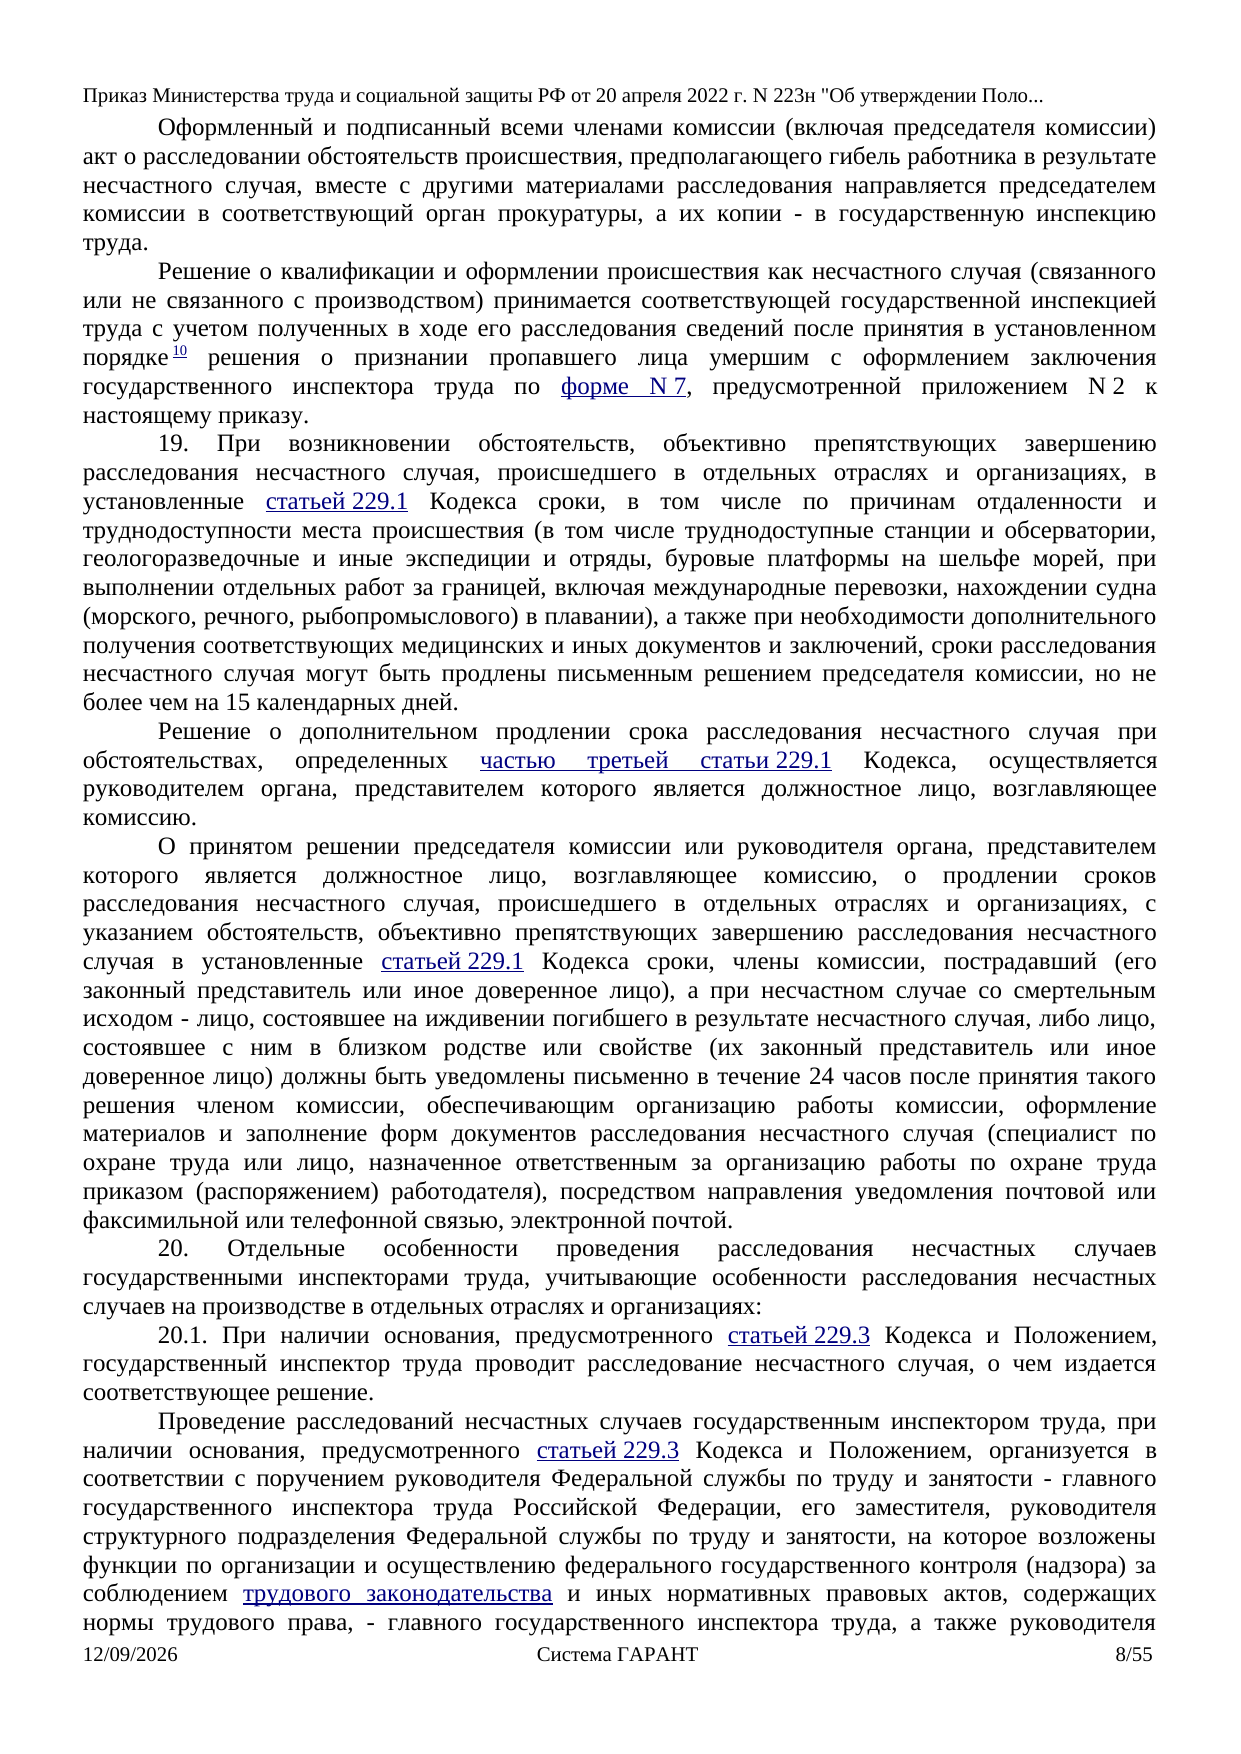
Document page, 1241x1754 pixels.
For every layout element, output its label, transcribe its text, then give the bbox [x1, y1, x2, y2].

text О принятом решении председателя комиссии или руководителя органа, представителем которого является должностное лицо, возглавляющее комиссию, о продлении сроков расследования несчастного случая, происшедшего в отдельных отраслях и организациях, с указанием обстоятельств, объективно препятствующих завершению расследования несчастного случая в установленные статьей 229.1 Кодекса сроки, члены комиссии, пострадавший (его законный представитель или иное доверенное лицо), а при несчастном случае со смертельным исходом - лицо, состоявшее на иждивении погибшего в результате несчастного случая, либо лицо, состоявшее с ним в близком родстве или свойстве (их законный представитель или иное доверенное лицо) должны быть уведомлены письменно в течение 24 часов после принятия такого решения членом комиссии, обеспечивающим организацию работы комиссии, оформление материалов и заполнение форм документов расследования несчастного случая (специалист по охране труда или лицо, назначенное ответственным за организацию работы по охране труда приказом (распоряжением) работодателя), посредством направления уведомления почтовой или факсимильной или телефонной связью, электронной почтой. [83, 831, 1157, 1233]
text 20.1. При наличии основания, предусмотренного статьей 229.3 Кодекса и Положением, государственный инспектор труда проводит расследование несчастного случая, о чем издается соответствующее решение. [83, 1320, 1157, 1406]
text 20. Отдельные особенности проведения расследования несчастных случаев государственными инспекторами труда, учитывающие особенности расследования несчастных случаев на производстве в отдельных отраслях и организациях: [83, 1233, 1157, 1320]
text Оформленный и подписанный всеми членами комиссии (включая председателя комиссии) акт о расследовании обстоятельств происшествия, предполагающего гибель работника в результате несчастного случая, вместе с другими материалами расследования направляется председателем комиссии в соответствующий орган прокуратуры, а их копии - в государственную инспекцию труда. [83, 112, 1157, 256]
text Решение о квалификации и оформлении происшествия как несчастного случая (связанного или не связанного с производством) принимается соответствующей государственной инспекцией труда с учетом полученных в ходе его расследования сведений после принятия в установленном порядке 10 решения о признании пропавшего лица умершим с оформлением заключения государственного инспектора труда по форме N 7, предусмотренной приложением N 2 к настоящему приказу. [83, 256, 1157, 428]
text 19. При возникновении обстоятельств, объективно препятствующих завершению расследования несчастного случая, происшедшего в отдельных отраслях и организациях, в установленные статьей 229.1 Кодекса сроки, в том числе по причинам отдаленности и труднодоступности места происшествия (в том числе труднодоступные станции и обсерватории, геологоразведочные и иные экспедиции и отряды, буровые платформы на шельфе морей, при выполнении отдельных работ за границей, включая международные перевозки, нахождении судна (морского, речного, рыбопромыслового) в плавании), а также при необходимости дополнительного получения соответствующих медицинских и иных документов и заключений, сроки расследования несчастного случая могут быть продлены письменным решением председателя комиссии, но не более чем на 15 календарных дней. [83, 428, 1157, 716]
text Проведение расследований несчастных случаев государственным инспектором труда, при наличии основания, предусмотренного статьей 229.3 Кодекса и Положением, организуется в соответствии с поручением руководителя Федеральной службы по труду и занятости - главного государственного инспектора труда Российской Федерации, его заместителя, руководителя структурного подразделения Федеральной службы по труду и занятости, на которое возложены функции по организации и осуществлению федерального государственного контроля (надзора) за соблюдением трудового законодательства и иных нормативных правовых актов, содержащих нормы трудового права, - главного государственного инспектора труда, а также руководителя [83, 1406, 1157, 1636]
text Решение о дополнительном продлении срока расследования несчастного случая при обстоятельствах, определенных частью третьей статьи 229.1 Кодекса, осуществляется руководителем органа, представителем которого является должностное лицо, возглавляющее комиссию. [83, 716, 1157, 831]
